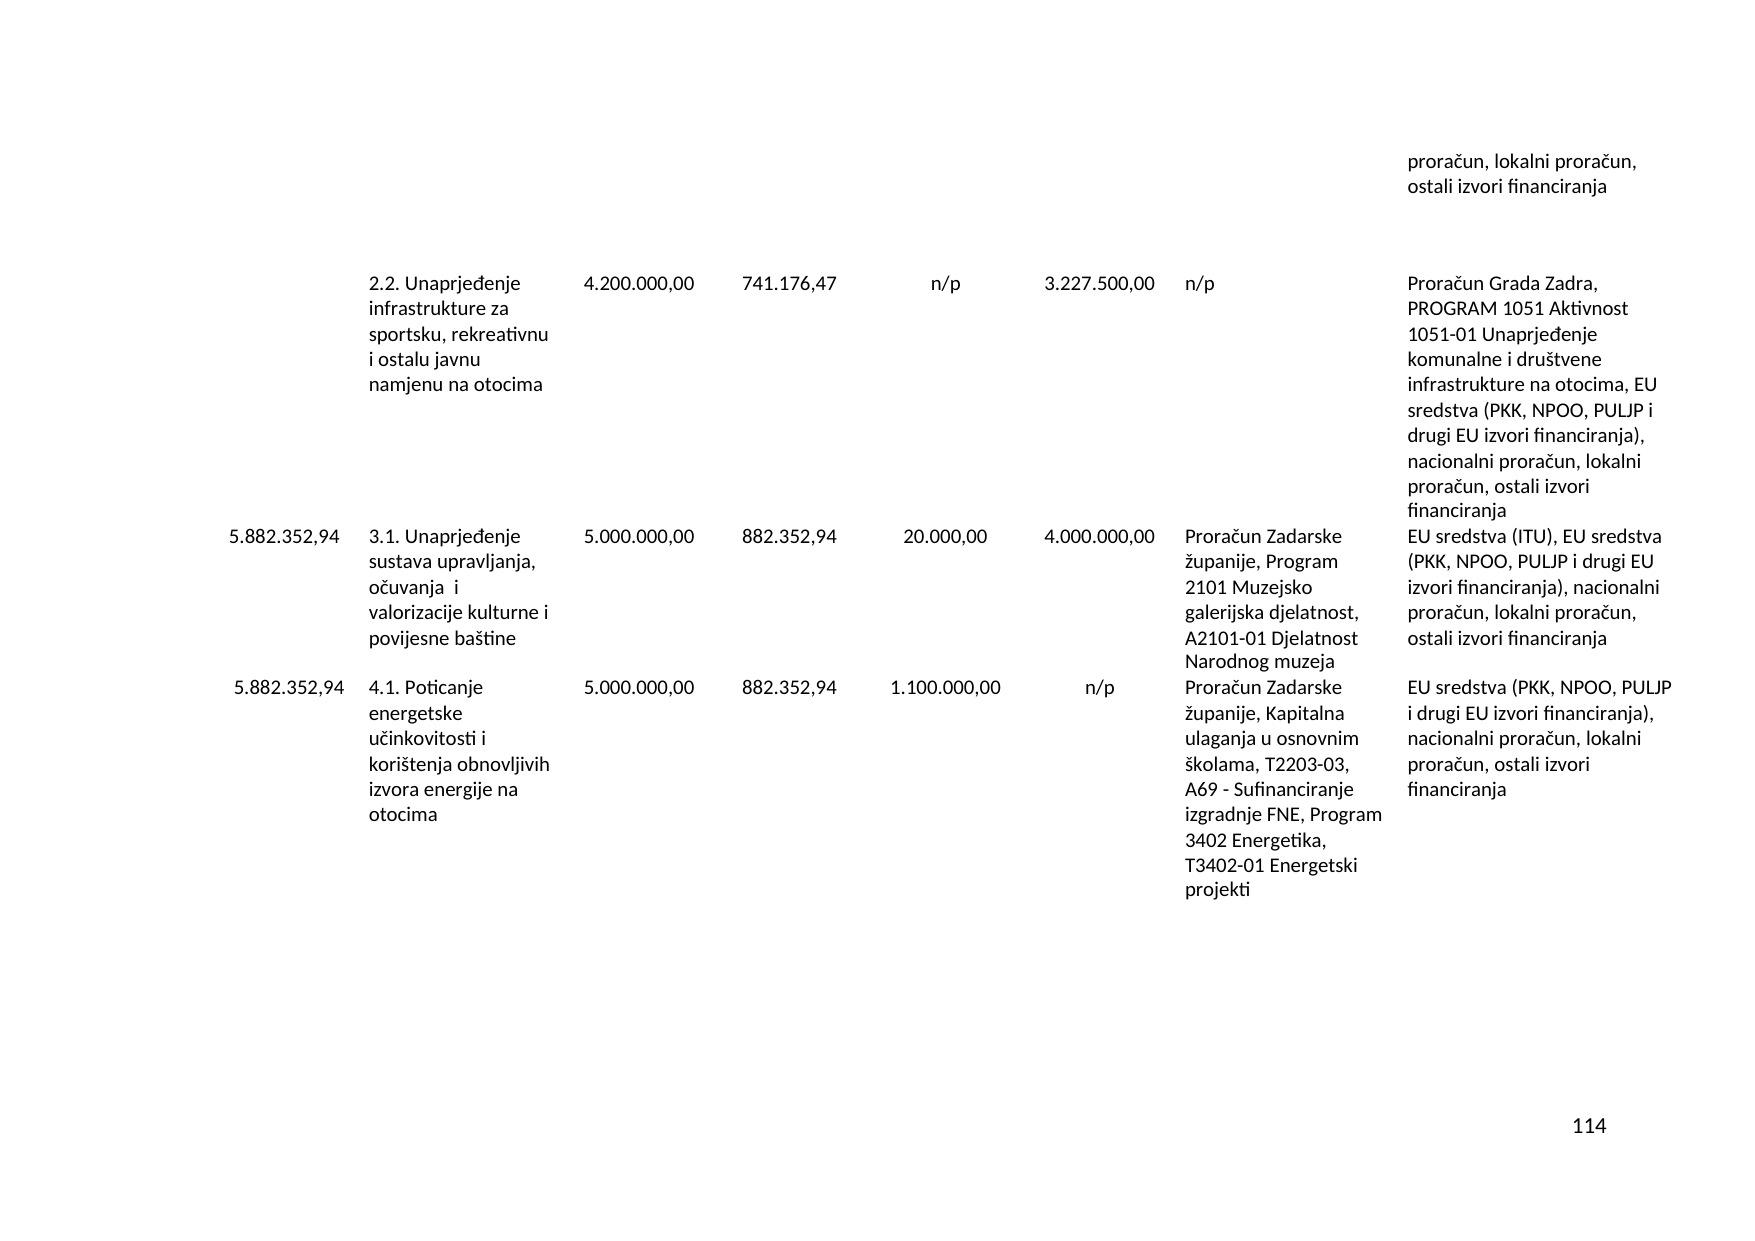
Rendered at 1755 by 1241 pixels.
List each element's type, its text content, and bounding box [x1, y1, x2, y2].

table_cell n/p [1175, 270, 1397, 523]
table_cell EU sredstva (ITU), EU sredstva (PKK, NPOO, PULJP i drugi EU izvori financiranja), nacionalni proračun, lokalni proračun, ostali izvori financiranja [1397, 523, 1693, 674]
table_cell 5.882.352,94 [217, 675, 358, 902]
table_header [1026, 148, 1174, 270]
table_header [866, 148, 1026, 270]
table_header [61, 148, 217, 523]
table_cell 4.000.000,00 [1026, 523, 1174, 674]
table_header [1175, 148, 1397, 270]
table_cell 5.000.000,00 [565, 675, 713, 902]
table_cell 1.100.000,00 [866, 675, 1026, 902]
table_cell n/p [866, 270, 1026, 523]
table_header [358, 148, 565, 270]
table_header [713, 148, 866, 270]
table_cell Valorizacija kulturne baštine i razvoj kulturnih usluga na otocima [61, 523, 217, 674]
table_cell 20.000,00 [866, 523, 1026, 674]
table_cell Poticanje energetske učinkovitosti i korištenje obnovljivih izvora energija na otocima [61, 675, 217, 902]
table_cell 3.1. Unaprjeđenje sustava upravljanja, očuvanja i valorizacije kulturne i povijesne baštine [358, 523, 565, 674]
table_header [565, 148, 713, 270]
table_cell 741.176,47 [713, 270, 866, 523]
table_cell 4.200.000,00 [565, 270, 713, 523]
table_cell 882.352,94 [713, 675, 866, 902]
table_cell 5.882.352,94 [217, 523, 358, 674]
table_cell Proračun Grada Zadra, PROGRAM 1051 Aktivnost 1051-01 Unaprjeđenje komunalne i društvene infrastrukture na otocima, EU sredstva (PKK, NPOO, PULJP i drugi EU izvori financiranja), nacionalni proračun, lokalni proračun, ostali izvori financiranja [1397, 270, 1693, 523]
table_cell EU sredstva (PKK, NPOO, PULJP i drugi EU izvori financiranja), nacionalni proračun, lokalni proračun, ostali izvori financiranja [1397, 675, 1693, 902]
table_cell 2.2. Unaprjeđenje infrastrukture za sportsku, rekreativnu i ostalu javnu namjenu na otocima [358, 270, 565, 523]
table_header [217, 148, 358, 523]
table_header proračun, lokalni proračun, ostali izvori financiranja [1397, 148, 1693, 270]
table_cell Proračun Zadarske županije, Program 2101 Muzejsko galerijska djelatnost, A2101-01 Djelatnost Narodnog muzeja [1175, 523, 1397, 674]
table_cell Proračun Zadarske županije, Kapitalna ulaganja u osnovnim školama, T2203-03, A69 - Sufinanciranje izgradnje FNE, Program 3402 Energetika, T3402-01 Energetski projekti [1175, 675, 1397, 902]
table_cell 3.227.500,00 [1026, 270, 1174, 523]
table_cell 882.352,94 [713, 523, 866, 674]
table_cell 5.000.000,00 [565, 523, 713, 674]
table_cell n/p [1026, 675, 1174, 902]
table_cell 4.1. Poticanje energetske učinkovitosti i korištenja obnovljivih izvora energije na otocima [358, 675, 565, 902]
